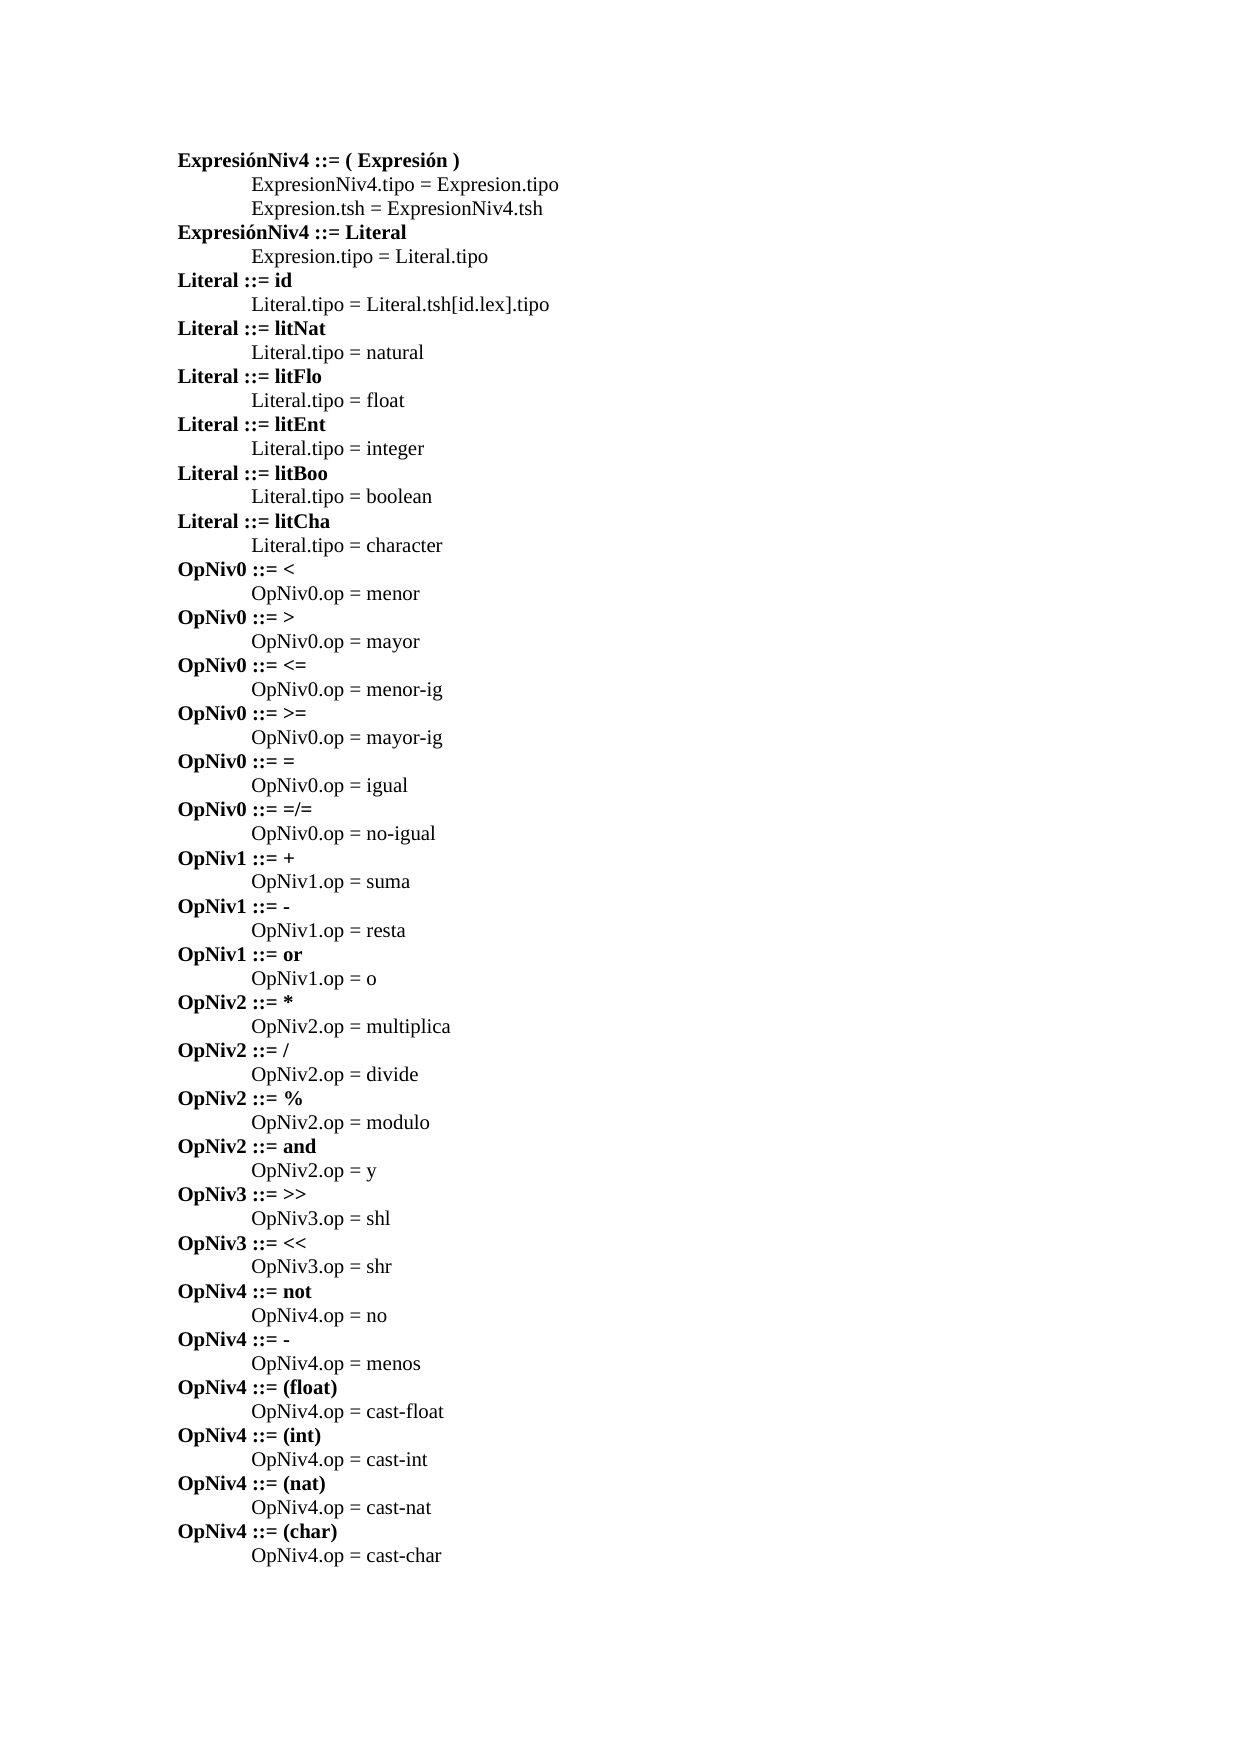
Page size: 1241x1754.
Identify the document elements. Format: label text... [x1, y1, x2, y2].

text OpNiv1.op = suma [177, 869, 1063, 893]
text Literal ::= litCha [177, 508, 1063, 533]
text OpNiv4.op = cast-float [177, 1399, 1063, 1423]
text OpNiv3.op = shl [177, 1206, 1063, 1230]
text OpNiv2.op = modulo [177, 1110, 1063, 1134]
text Literal ::= litBoo [177, 460, 1063, 484]
text OpNiv3.op = shr [177, 1254, 1063, 1278]
text ExpresionNiv4.tipo = Expresion.tipo [177, 172, 1063, 196]
text OpNiv2 ::= % [177, 1086, 1063, 1110]
text Literal.tipo = float [177, 388, 1063, 412]
text OpNiv4.op = menos [177, 1351, 1063, 1375]
text OpNiv4 ::= (float) [177, 1375, 1063, 1399]
text ExpresiónNiv4 ::= ( Expresión ) [177, 148, 1063, 172]
text Literal ::= litNat [177, 316, 1063, 340]
text OpNiv2 ::= * [177, 990, 1063, 1014]
text OpNiv0.op = menor [177, 581, 1063, 605]
text OpNiv4.op = cast-int [177, 1447, 1063, 1471]
text OpNiv0 ::= = [177, 749, 1063, 773]
text OpNiv4.op = no [177, 1303, 1063, 1327]
text Literal ::= litFlo [177, 364, 1063, 388]
text OpNiv0 ::= <= [177, 653, 1063, 677]
text Literal ::= id [177, 268, 1063, 292]
text OpNiv0.op = mayor-ig [177, 725, 1063, 749]
text OpNiv2 ::= and [177, 1134, 1063, 1158]
text OpNiv4.op = cast-char [177, 1543, 1063, 1567]
text OpNiv2.op = multiplica [177, 1014, 1063, 1038]
text OpNiv2 ::= / [177, 1038, 1063, 1062]
text OpNiv1.op = resta [177, 918, 1063, 942]
text OpNiv0 ::= >= [177, 701, 1063, 725]
text Literal.tipo = Literal.tsh[id.lex].tipo [177, 292, 1063, 316]
text OpNiv4 ::= (int) [177, 1423, 1063, 1447]
text OpNiv2.op = y [177, 1158, 1063, 1182]
text Literal ::= litEnt [177, 412, 1063, 436]
text OpNiv0 ::= =/= [177, 797, 1063, 821]
text Literal.tipo = integer [177, 436, 1063, 460]
text ExpresiónNiv4 ::= Literal [177, 220, 1063, 244]
text Literal.tipo = boolean [177, 484, 1063, 508]
text OpNiv0.op = igual [177, 773, 1063, 797]
text OpNiv4 ::= (char) [177, 1519, 1063, 1543]
text OpNiv0.op = no-igual [177, 821, 1063, 845]
text OpNiv0 ::= > [177, 605, 1063, 629]
text Literal.tipo = natural [177, 340, 1063, 364]
text Expresion.tipo = Literal.tipo [177, 244, 1063, 268]
text Literal.tipo = character [177, 533, 1063, 557]
text OpNiv3 ::= >> [177, 1182, 1063, 1206]
text OpNiv0 ::= < [177, 557, 1063, 581]
text Expresion.tsh = ExpresionNiv4.tsh [177, 196, 1063, 220]
text OpNiv0.op = menor-ig [177, 677, 1063, 701]
text OpNiv3 ::= << [177, 1230, 1063, 1254]
text OpNiv4 ::= - [177, 1327, 1063, 1351]
text OpNiv1 ::= or [177, 942, 1063, 966]
text OpNiv4 ::= (nat) [177, 1471, 1063, 1495]
text OpNiv2.op = divide [177, 1062, 1063, 1086]
text OpNiv0.op = mayor [177, 629, 1063, 653]
text OpNiv4.op = cast-nat [177, 1495, 1063, 1519]
text OpNiv1 ::= + [177, 845, 1063, 869]
text OpNiv4 ::= not [177, 1278, 1063, 1303]
text OpNiv1 ::= - [177, 893, 1063, 918]
text OpNiv1.op = o [177, 966, 1063, 990]
